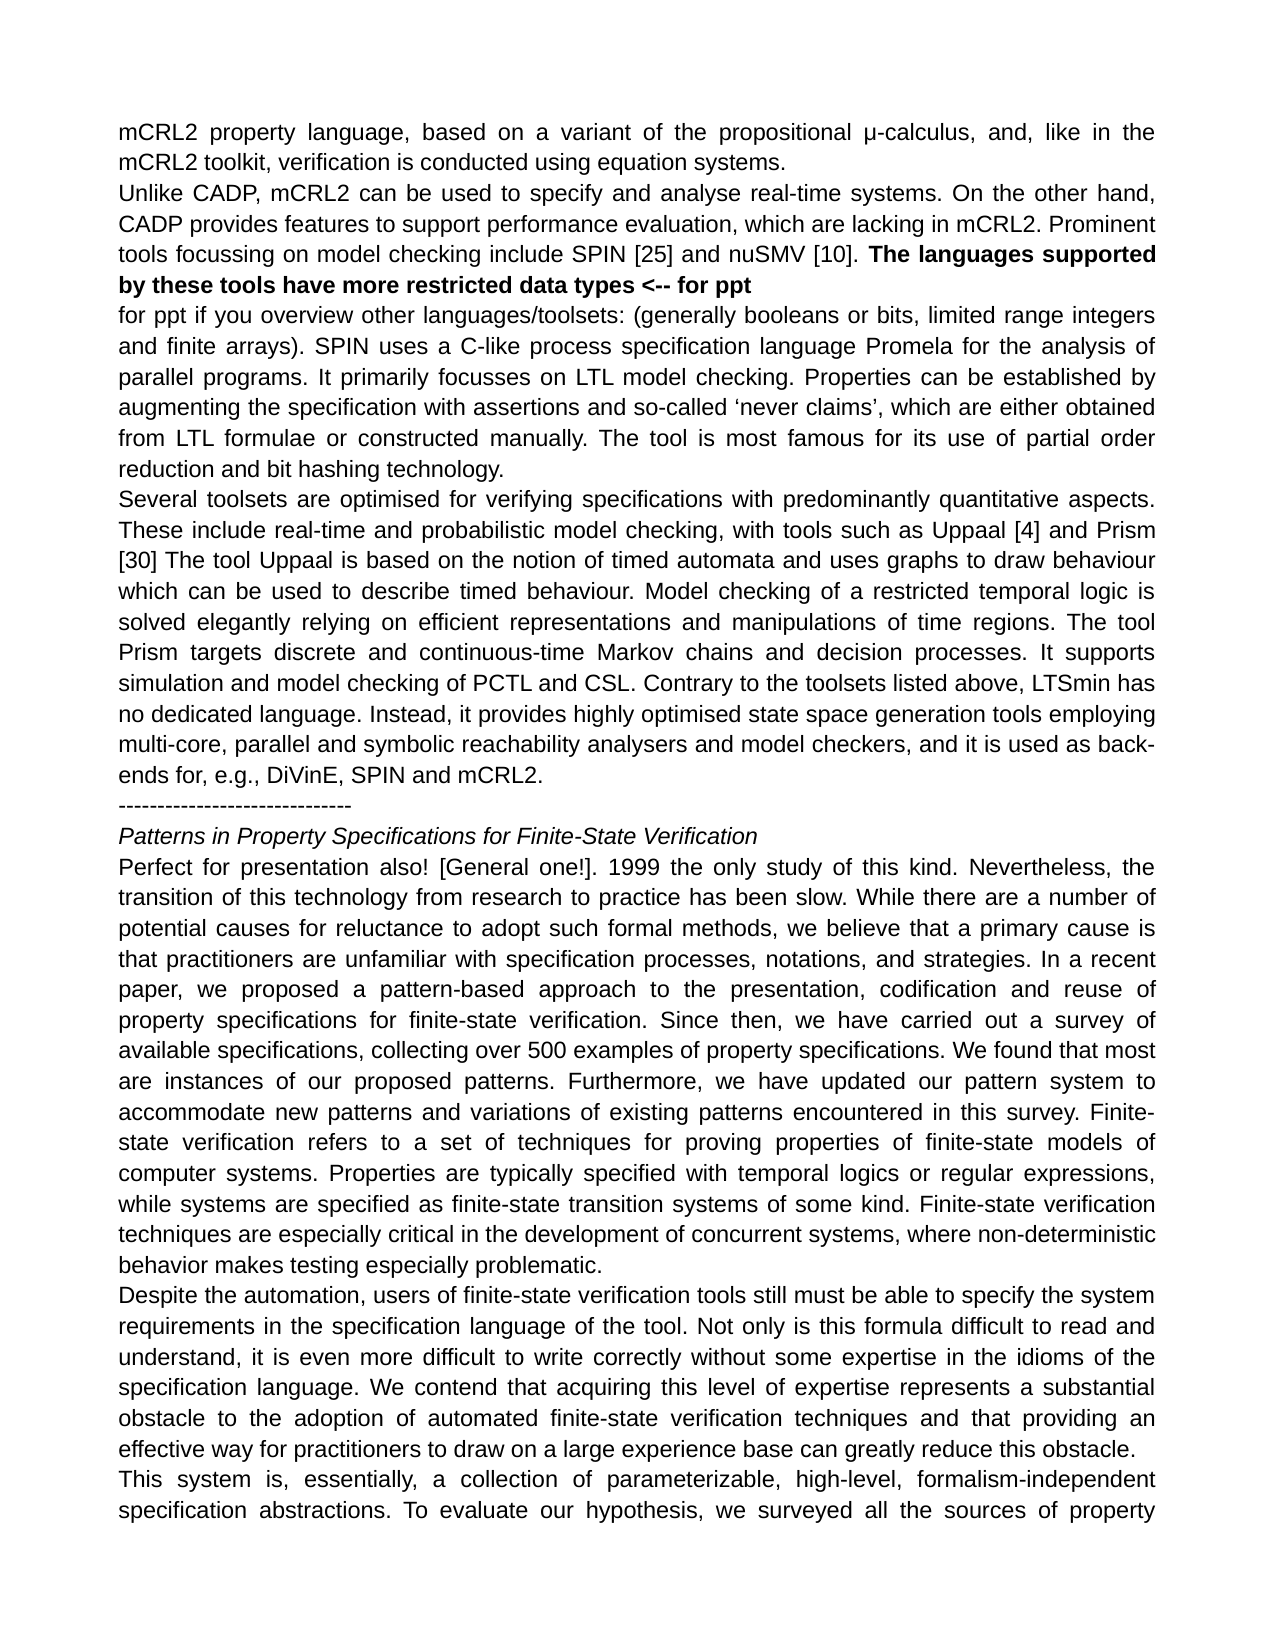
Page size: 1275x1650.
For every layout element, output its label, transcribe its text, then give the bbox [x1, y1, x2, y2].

text Perfect for presentation also! [General one!]. 1999 the only study of this kind. Nevertheless, the transition of this technology from research to practice has been slow. While there are a number of potential causes for reluctance to adopt such formal methods, we believe that a primary cause is that practitioners are unfamiliar with specification processes, notations, and strategies. In a recent paper, we proposed a pattern-based approach to the presentation, codification and reuse of property specifications for finite-state verification. Since then, we have carried out a survey of available specifications, collecting over 500 examples of property specifications. We found that most are instances of our proposed patterns. Furthermore, we have updated our pattern system to accommodate new patterns and variations of existing patterns encountered in this survey. Finite-state verification refers to a set of techniques for proving properties of finite-state models of computer systems. Properties are typically specified with temporal logics or regular expressions, while systems are specified as finite-state transition systems of some kind. Finite-state verification techniques are especially critical in the development of concurrent systems, where non-deterministic behavior makes testing especially problematic. [118, 853, 1157, 1278]
text This system is, essentially, a collection of parameterizable, high-level, formalism-independent specification abstractions. To evaluate our hypothesis, we surveyed all the sources of property [118, 1466, 1157, 1523]
text Several toolsets are optimised for verifying specifications with predominantly quantitative aspects. These include real-time and probabilistic model checking, with tools such as Uppaal [4] and Prism [30] The tool Uppaal is based on the notion of timed automata and uses graphs to draw behaviour which can be used to describe timed behaviour. Model checking of a restricted temporal logic is solved elegantly relying on efficient representations and manipulations of time regions. The tool Prism targets discrete and continuous-time Markov chains and decision processes. It supports simulation and model checking of PCTL and CSL. Contrary to the toolsets listed above, LTSmin has no dedicated language. Instead, it provides highly optimised state space generation tools employing multi-core, parallel and symbolic reachability analysers and model checkers, and it is used as back-ends for, e.g., DiVinE, SPIN and mCRL2. [118, 486, 1157, 788]
text for ppt if you overview other languages/toolsets: (generally booleans or bits, limited range integers and finite arrays). SPIN uses a C-like process specification language Promela for the analysis of parallel programs. It primarily focusses on LTL model checking. Properties can be established by augmenting the specification with assertions and so-called ‘never claims’, which are either obtained from LTL formulae or constructed manually. The tool is most famous for its use of partial order reduction and bit hashing technology. [118, 302, 1157, 482]
text mCRL2 property language, based on a variant of the propositional μ-calculus, and, like in the mCRL2 toolkit, verification is conducted using equation systems. [118, 118, 1157, 176]
text Patterns in Property Specifications for Finite-State Verification [118, 822, 1157, 849]
text Despite the automation, users of finite-state verification tools still must be able to specify the system requirements in the specification language of the tool. Not only is this formula difficult to read and understand, it is even more difficult to write correctly without some expertise in the idioms of the specification language. We contend that acquiring this level of expertise represents a substantial obstacle to the adoption of automated finite-state verification techniques and that providing an effective way for practitioners to draw on a large experience base can greatly reduce this obstacle. [118, 1282, 1157, 1462]
text Unlike CADP, mCRL2 can be used to specify and analyse real-time systems. On the other hand, CADP provides features to support performance evaluation, which are lacking in mCRL2. Prominent tools focussing on model checking include SPIN [25] and nuSMV [10]. The languages supported by these tools have more restricted data types <-- for ppt [118, 179, 1157, 298]
text ------------------------------ [118, 792, 1157, 819]
